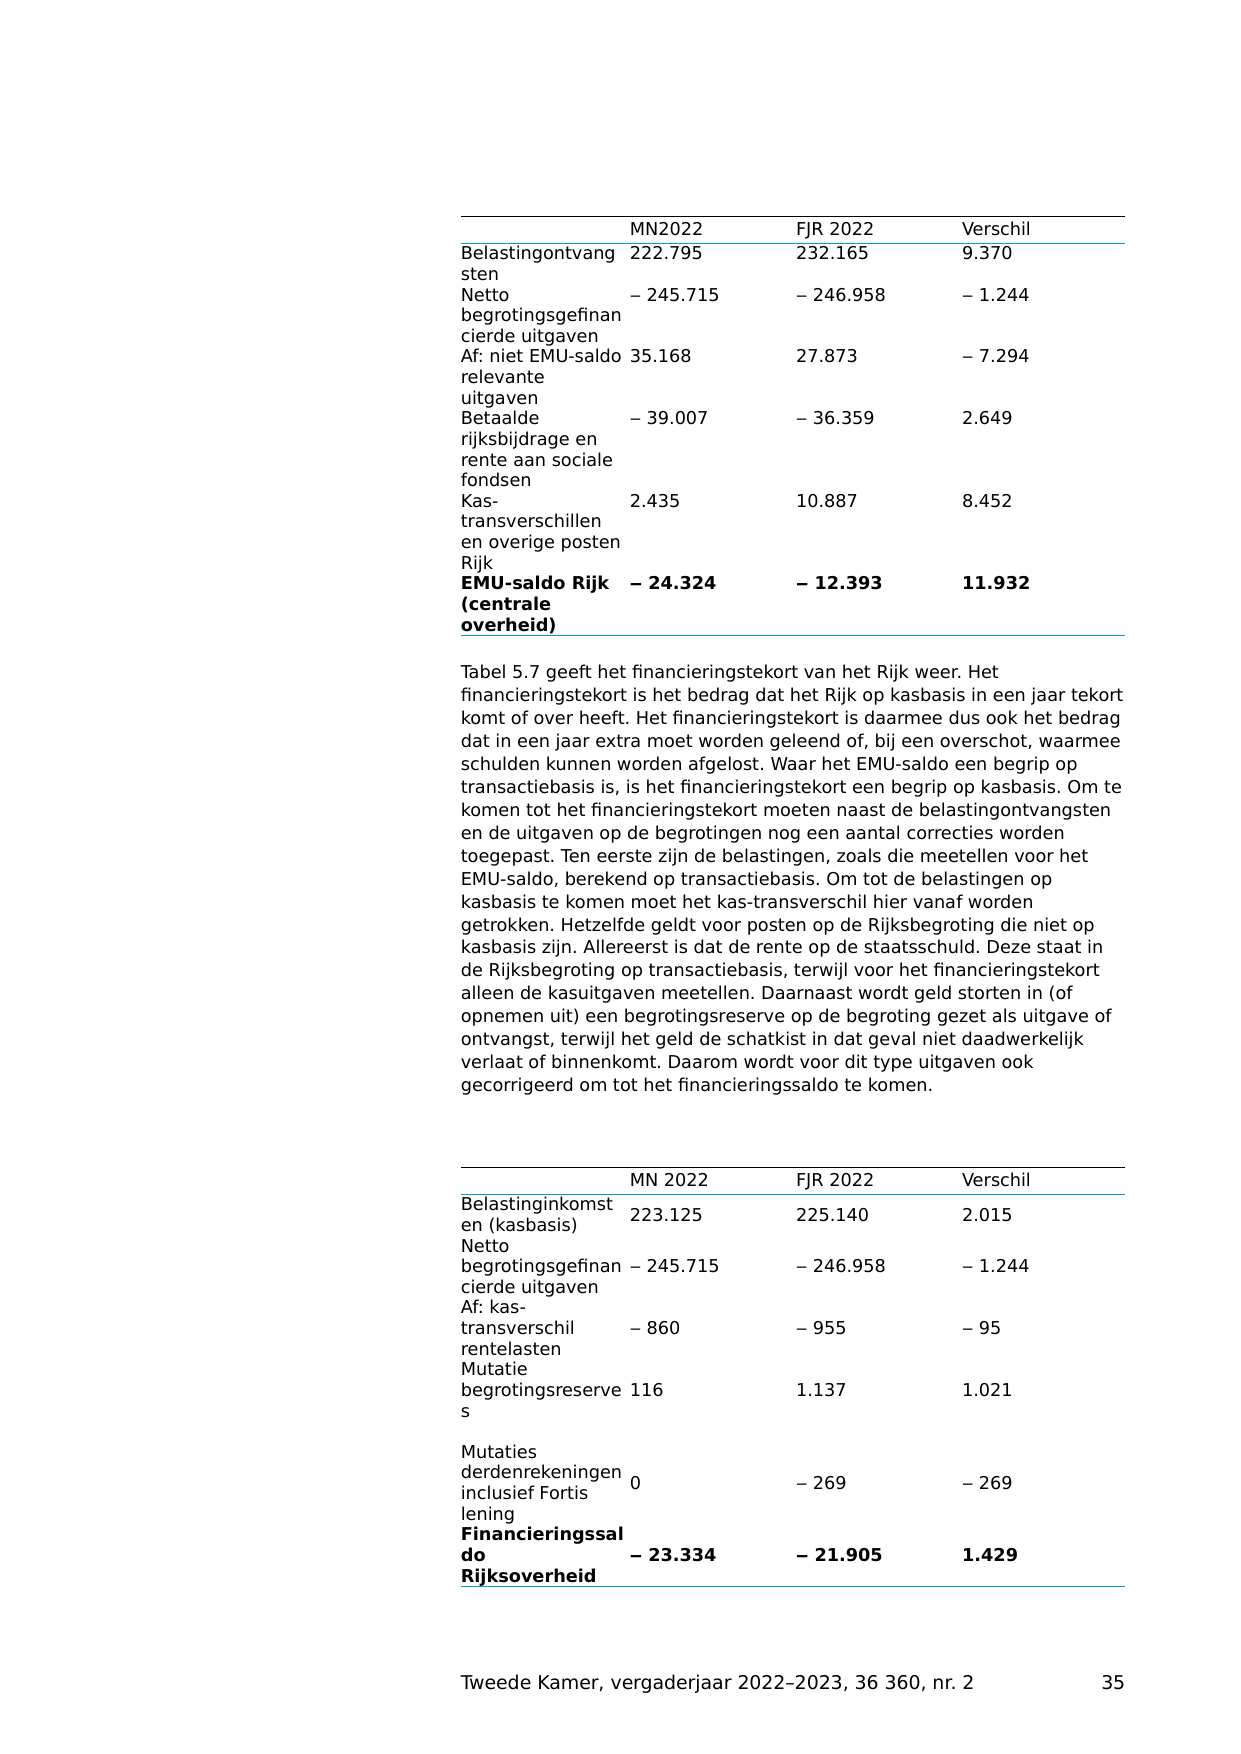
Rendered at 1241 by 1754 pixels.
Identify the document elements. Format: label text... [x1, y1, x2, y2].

table_cell Kas-transverschillen en overige posten Rijk [461, 491, 627, 573]
table_cell 35.168 [627, 346, 793, 408]
table_cell Af: kas-transverschil rentelasten [461, 1298, 627, 1359]
table_header Tabel 5.6 EMU-saldo Rijk (in miljoenen euro, - is uitgave / tekort) [461, 191, 1125, 216]
table_cell 1.429 [959, 1524, 1125, 1586]
table_cell 0 [627, 1442, 793, 1524]
table_cell MN2022 [627, 217, 793, 243]
table_cell ‒ 245.715 [627, 285, 793, 346]
table_cell ‒ 95 [959, 1298, 1125, 1359]
table_cell Betaalde rijksbijdrage en rente aan sociale fondsen [461, 408, 627, 491]
table_header Tabel 5.7 Financieringssaldo Rijksoverheid (in miljoenen euro, - is uitgave / tekort) [461, 1119, 1125, 1167]
table_cell ‒ 860 [627, 1298, 793, 1359]
table_cell [627, 1421, 793, 1442]
table_cell ‒ 23.334 [627, 1524, 793, 1586]
table_cell [959, 1421, 1125, 1442]
table_cell FJR 2022 [793, 217, 959, 243]
table_cell ‒ 7.294 [959, 346, 1125, 408]
table_cell FJR 2022 [793, 1168, 959, 1194]
table_cell 223.125 [627, 1195, 793, 1236]
table_cell ‒ 246.958 [793, 285, 959, 346]
table_cell Verschil [959, 217, 1125, 243]
table_cell ‒ 1.244 [959, 285, 1125, 346]
table_cell 9.370 [959, 244, 1125, 284]
table_cell Netto begrotingsgefinancierde uitgaven [461, 1236, 627, 1297]
table_cell 11.932 [959, 573, 1125, 635]
table_cell ‒ 24.324 [627, 573, 793, 635]
table_cell [461, 1168, 627, 1194]
table_cell ‒ 36.359 [793, 408, 959, 491]
table_cell 222.795 [627, 244, 793, 284]
table_cell ‒ 21.905 [793, 1524, 959, 1586]
text Tabel 5.7 geeft het financieringstekort van het Rijk weer. Het financieringstekort is het bedrag dat het Rijk op kasbasis in een jaar tekort komt of over heeft. Het financieringstekort is daarmee dus ook het bedrag dat in een jaar extra moet worden geleend of, bij een overschot, waarmee schulden kunnen worden afgelost. Waar het EMU-saldo een begrip op transactiebasis is, is het financieringstekort een begrip op kasbasis. Om te komen tot het financieringstekort moeten naast de belastingontvangsten en de uitgaven op de begrotingen nog een aantal correcties worden toegepast. Ten eerste zijn de belastingen, zoals die meetellen voor het EMU-saldo, berekend op transactiebasis. Om tot de belastingen op kasbasis te komen moet het kas-transverschil hier vanaf worden getrokken. Hetzelfde geldt voor posten op de Rijksbegroting die niet op kasbasis zijn. Allereerst is dat de rente op de staatsschuld. Deze staat in de Rijksbegroting op transactiebasis, terwijl voor het financieringstekort alleen de kasuitgaven meetellen. Daarnaast wordt geld storten in (of opnemen uit) een begrotingsreserve op de begroting gezet als uitgave of ontvangst, terwijl het geld de schatkist in dat geval niet daadwerkelijk verlaat of binnenkomt. Daarom wordt voor dit type uitgaven ook gecorrigeerd om tot het financieringssaldo te komen. [461, 661, 1125, 1096]
table_cell 116 [627, 1359, 793, 1421]
table_cell Mutatie begrotingsreserves [461, 1359, 627, 1421]
table_cell 1.137 [793, 1359, 959, 1421]
table_cell ‒ 245.715 [627, 1236, 793, 1297]
table_cell ‒ 246.958 [793, 1236, 959, 1297]
table_cell ‒ 12.393 [793, 573, 959, 635]
table_cell 10.887 [793, 491, 959, 573]
table_cell 2.015 [959, 1195, 1125, 1236]
table_cell Mutaties derdenrekeningen inclusief Fortis lening [461, 1442, 627, 1524]
table_cell EMU-saldo Rijk (centrale overheid) [461, 573, 627, 635]
table_cell MN 2022 [627, 1168, 793, 1194]
table_cell ‒ 955 [793, 1298, 959, 1359]
table_cell Af: niet EMU-saldo relevante uitgaven [461, 346, 627, 408]
table_cell 2.435 [627, 491, 793, 573]
table_cell 2.649 [959, 408, 1125, 491]
table_cell Belastinginkomsten (kasbasis) [461, 1195, 627, 1236]
table_cell 225.140 [793, 1195, 959, 1236]
table_cell Verschil [959, 1168, 1125, 1194]
table_cell ‒ 269 [959, 1442, 1125, 1524]
table_cell ‒ 1.244 [959, 1236, 1125, 1297]
table_cell ‒ 269 [793, 1442, 959, 1524]
table_cell Financieringssaldo Rijksoverheid [461, 1524, 627, 1586]
table_cell ‒ 39.007 [627, 408, 793, 491]
table_cell 1.021 [959, 1359, 1125, 1421]
table_cell Belastingontvangsten [461, 244, 627, 284]
table_cell Netto begrotingsgefinancierde uitgaven [461, 285, 627, 346]
table_cell [461, 217, 627, 243]
table_cell [793, 1421, 959, 1442]
table_cell 232.165 [793, 244, 959, 284]
table_cell [461, 1421, 627, 1442]
table_cell 27.873 [793, 346, 959, 408]
table_cell 8.452 [959, 491, 1125, 573]
